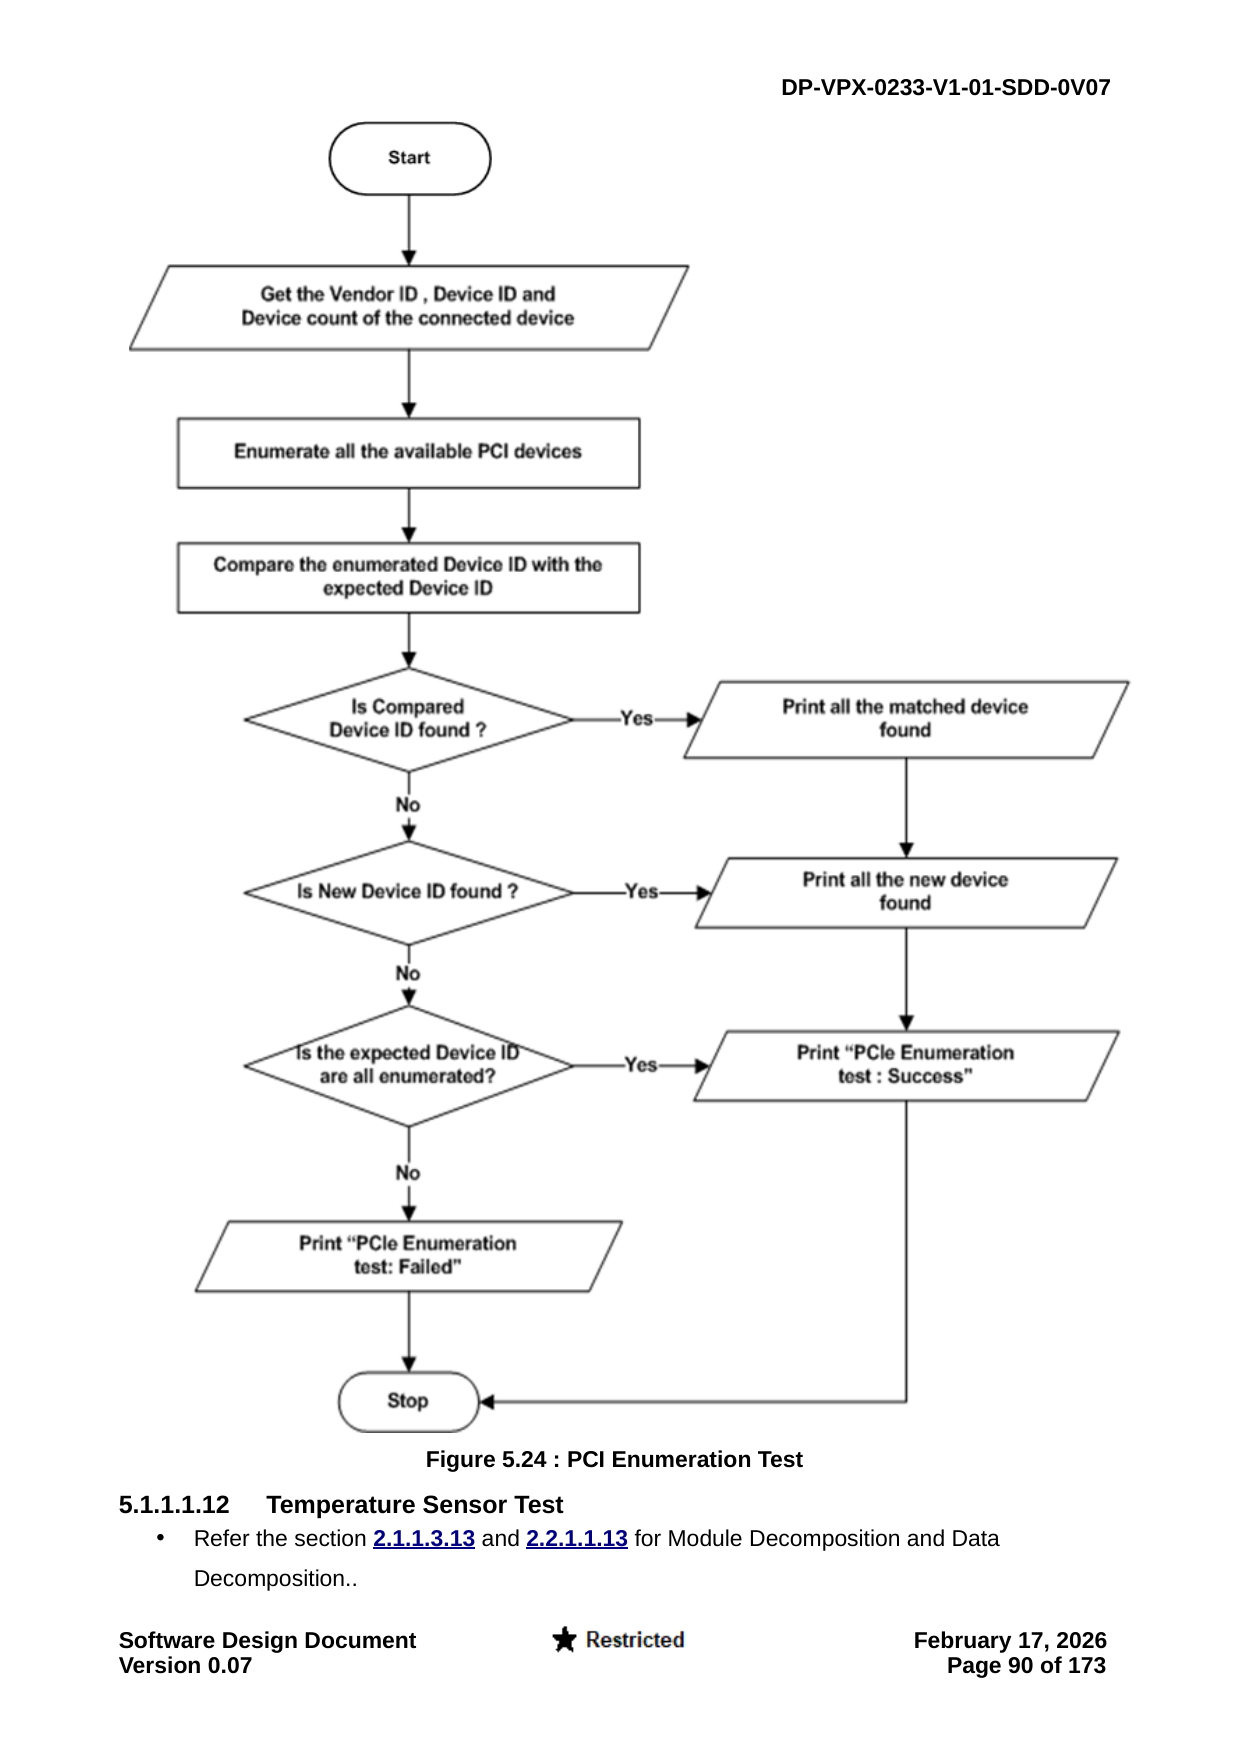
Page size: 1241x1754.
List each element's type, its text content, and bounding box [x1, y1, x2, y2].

subtitle Temperature Sensor Test [118, 1496, 1122, 1518]
list Refer the section 2.1.1.3.13 and 2.2.1.1.13 for Module Decomposition and Data Decomposition.. [156, 1524, 1122, 1591]
picture [128, 121, 1132, 1433]
text Figure 5.24 : PCI Enumeration Test [118, 1433, 1122, 1472]
picture [542, 1617, 698, 1662]
